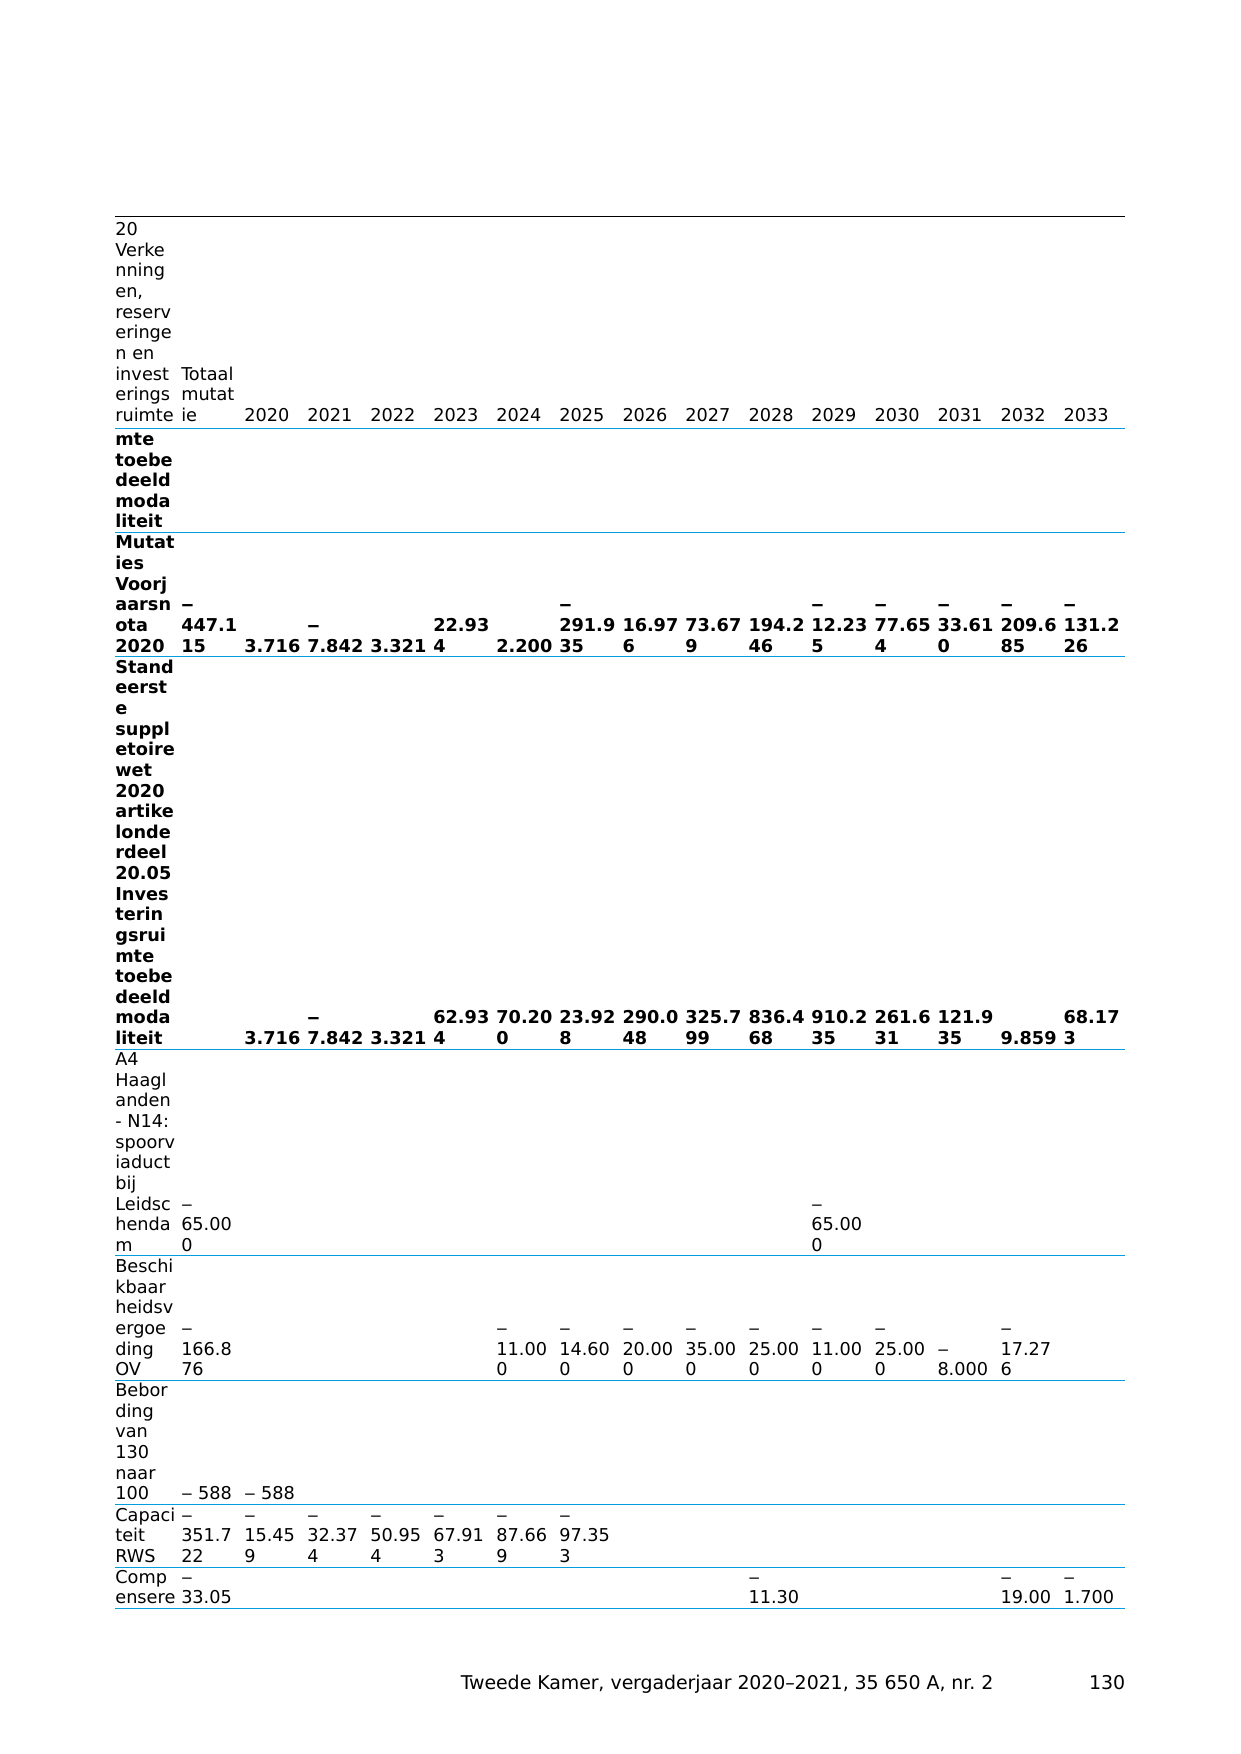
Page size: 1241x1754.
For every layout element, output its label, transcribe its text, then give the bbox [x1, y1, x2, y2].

table_cell [682, 429, 745, 532]
table_cell 23.928 [556, 657, 619, 1049]
table_cell [178, 429, 241, 532]
table_cell 194.246 [745, 533, 808, 656]
table_cell 2.200 [493, 533, 556, 656]
table_cell [304, 1256, 367, 1380]
table_cell [556, 1050, 619, 1255]
table_cell [304, 1381, 367, 1504]
table_cell [241, 429, 304, 532]
table_cell 2026 [619, 217, 682, 428]
table_cell 2024 [493, 217, 556, 428]
table_cell 68.173 [1060, 657, 1125, 1049]
table_cell 910.235 [808, 657, 871, 1049]
table_cell [619, 1505, 682, 1566]
table_cell [998, 429, 1060, 532]
table_cell Compensere [115, 1568, 178, 1608]
table_cell ‒ 12.235 [808, 533, 871, 656]
table_cell [430, 429, 493, 532]
table_cell ‒ 11.000 [808, 1256, 871, 1380]
table_cell [493, 429, 556, 532]
table_cell Bebording van 130 naar 100 [115, 1381, 178, 1504]
table_cell ‒ 25.000 [871, 1256, 934, 1380]
table_cell 2027 [682, 217, 745, 428]
table_cell ‒ 35.000 [682, 1256, 745, 1380]
table_cell [367, 1050, 430, 1255]
table_cell [871, 1381, 934, 1504]
table_cell 2032 [998, 217, 1060, 428]
table_cell [304, 429, 367, 532]
table_cell 2023 [430, 217, 493, 428]
table_cell 20 Verkenningen, reserveringen en investeringsruimte [115, 217, 178, 428]
table_cell 3.716 [241, 657, 304, 1049]
table_cell [619, 1050, 682, 1255]
table_cell ‒ 25.000 [745, 1256, 808, 1380]
table_cell [745, 1505, 808, 1566]
table_cell ‒ 588 [241, 1381, 304, 1504]
table_cell ‒ 14.600 [556, 1256, 619, 1380]
table_cell 2030 [871, 217, 934, 428]
table_cell ‒ 17.276 [998, 1256, 1060, 1380]
table_cell [1060, 429, 1125, 532]
table_cell [241, 1050, 304, 1255]
table_cell [934, 1505, 997, 1566]
table_header Tabel 19 Artikel 20 Verkenningen, reserveringen en invsteringsruimte (bedragen x €1.000) [115, 191, 1125, 216]
table_cell ‒ 7.842 [304, 533, 367, 656]
table_cell ‒ 19.00 [998, 1568, 1060, 1608]
table_cell [619, 1568, 682, 1608]
table_cell [430, 1381, 493, 1504]
table_cell [871, 1050, 934, 1255]
table_cell [241, 1256, 304, 1380]
table_cell 290.048 [619, 657, 682, 1049]
table_cell [367, 429, 430, 532]
table_cell [871, 1568, 934, 1608]
table_cell [1060, 1050, 1125, 1255]
table_cell [682, 1505, 745, 1566]
table_cell [367, 1568, 430, 1608]
table_cell 70.200 [493, 657, 556, 1049]
table_cell [934, 1568, 997, 1608]
table_cell ‒ 351.722 [178, 1505, 241, 1566]
table_cell [934, 1050, 997, 1255]
table_cell [1060, 1381, 1125, 1504]
table_cell 2021 [304, 217, 367, 428]
table_cell Mutaties Voorjaarsnota 2020 [115, 533, 178, 656]
table_cell [619, 1381, 682, 1504]
table_cell [430, 1568, 493, 1608]
table_cell ‒ 87.669 [493, 1505, 556, 1566]
table_cell 2031 [934, 217, 997, 428]
table_cell 22.934 [430, 533, 493, 656]
table_cell ‒ 20.000 [619, 1256, 682, 1380]
table_cell 73.679 [682, 533, 745, 656]
table_cell [178, 657, 241, 1049]
table_cell [493, 1050, 556, 1255]
table_cell [808, 1505, 871, 1566]
table_cell [619, 429, 682, 532]
table_cell 836.468 [745, 657, 808, 1049]
table_cell [367, 1256, 430, 1380]
table_cell ‒ 447.115 [178, 533, 241, 656]
table_cell ‒ 77.654 [871, 533, 934, 656]
table_cell Stand eerste suppletoire wet 2020 artikelonderdeel 20.05 Investeringsruimte toebedeeld modaliteit [115, 657, 178, 1049]
table_cell [556, 429, 619, 532]
table_cell [998, 1505, 1060, 1566]
table_cell Totaal mutatie [178, 217, 241, 428]
table_cell ‒ 1.700 [1060, 1568, 1125, 1608]
table_cell [682, 1050, 745, 1255]
table_cell 3.321 [367, 533, 430, 656]
table_cell ‒ 65.000 [178, 1050, 241, 1255]
table_cell [304, 1568, 367, 1608]
table_cell [871, 1505, 934, 1566]
table_cell mte toebedeeld modaliteit [115, 429, 178, 532]
table_cell 16.976 [619, 533, 682, 656]
table_cell [367, 1381, 430, 1504]
table_cell ‒ 50.954 [367, 1505, 430, 1566]
table_cell ‒ 33.610 [934, 533, 997, 656]
table_cell ‒ 588 [178, 1381, 241, 1504]
table_cell ‒ 32.374 [304, 1505, 367, 1566]
table_cell [493, 1381, 556, 1504]
table_cell 2029 [808, 217, 871, 428]
table_cell [1060, 1256, 1125, 1380]
table_cell Capaciteit RWS [115, 1505, 178, 1566]
table_cell ‒ 11.000 [493, 1256, 556, 1380]
table_cell [430, 1050, 493, 1255]
table_cell ‒ 15.459 [241, 1505, 304, 1566]
table_cell ‒ 291.935 [556, 533, 619, 656]
table_cell [682, 1381, 745, 1504]
table_cell 2022 [367, 217, 430, 428]
table_cell [871, 429, 934, 532]
table_cell [808, 1381, 871, 1504]
table_cell A4 Haaglanden - N14: spoorviaduct bij Leidschendam [115, 1050, 178, 1255]
table_cell 261.631 [871, 657, 934, 1049]
table_cell Beschikbaarheidsvergoeding OV [115, 1256, 178, 1380]
table_cell ‒ 166.876 [178, 1256, 241, 1380]
table_cell 121.935 [934, 657, 997, 1049]
table_cell 325.799 [682, 657, 745, 1049]
table_cell 2033 [1060, 217, 1125, 428]
table_cell 9.859 [998, 657, 1060, 1049]
table_cell ‒ 33.05 [178, 1568, 241, 1608]
table_cell [934, 1381, 997, 1504]
table_cell [556, 1568, 619, 1608]
table_cell ‒ 7.842 [304, 657, 367, 1049]
table_cell [998, 1381, 1060, 1504]
table_cell ‒ 8.000 [934, 1256, 997, 1380]
table_cell [745, 1381, 808, 1504]
table_cell ‒ 97.353 [556, 1505, 619, 1566]
table_cell 3.321 [367, 657, 430, 1049]
table_cell ‒ 209.685 [998, 533, 1060, 656]
table_cell [556, 1381, 619, 1504]
table_cell [745, 1050, 808, 1255]
table_cell 3.716 [241, 533, 304, 656]
table_cell [998, 1050, 1060, 1255]
table_cell [430, 1256, 493, 1380]
table_cell ‒ 65.000 [808, 1050, 871, 1255]
table_cell 2028 [745, 217, 808, 428]
table_cell [934, 429, 997, 532]
table_cell 2020 [241, 217, 304, 428]
table_cell [304, 1050, 367, 1255]
table_cell [241, 1568, 304, 1608]
table_cell 2025 [556, 217, 619, 428]
table_cell ‒ 11.30 [745, 1568, 808, 1608]
table_cell [808, 1568, 871, 1608]
table_cell [745, 429, 808, 532]
table_cell 62.934 [430, 657, 493, 1049]
table_cell [682, 1568, 745, 1608]
table_cell ‒ 131.226 [1060, 533, 1125, 656]
table_cell [493, 1568, 556, 1608]
table_cell [808, 429, 871, 532]
table_cell [1060, 1505, 1125, 1566]
table_cell ‒ 67.913 [430, 1505, 493, 1566]
